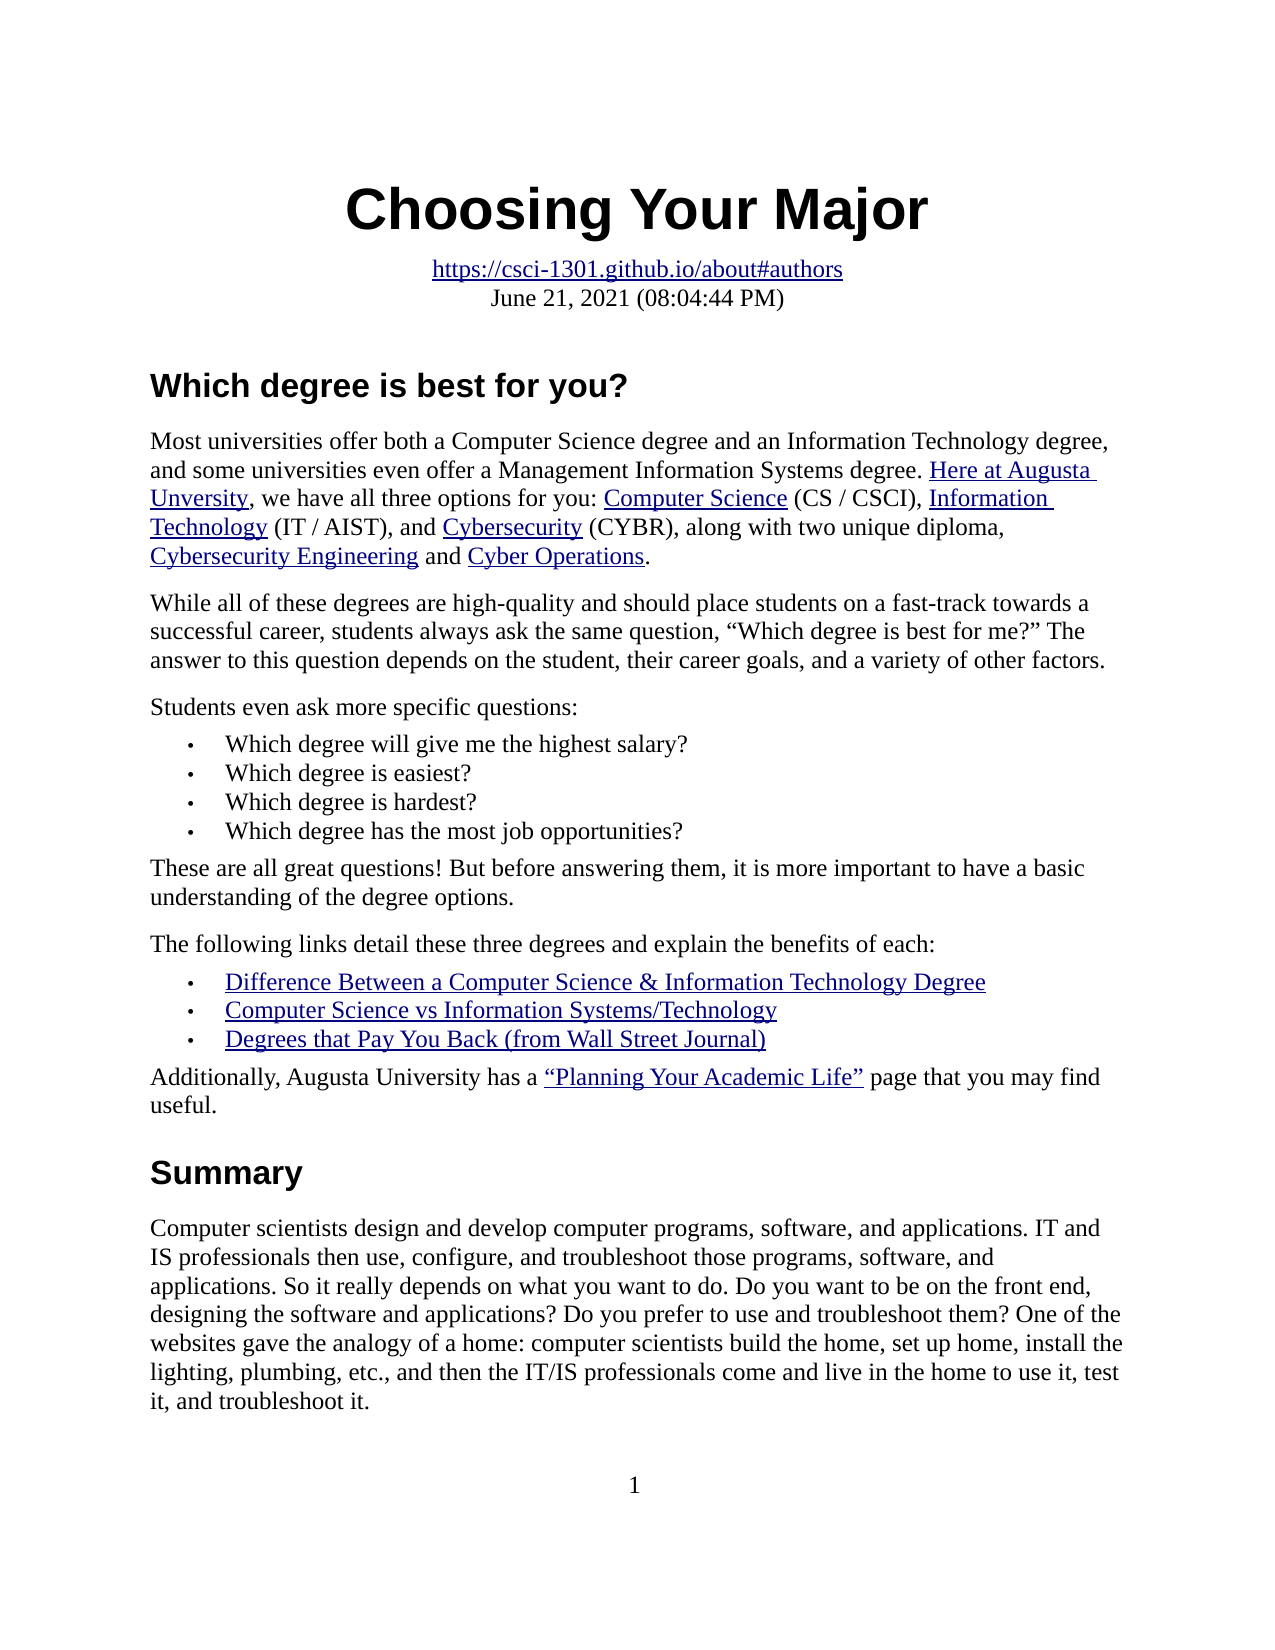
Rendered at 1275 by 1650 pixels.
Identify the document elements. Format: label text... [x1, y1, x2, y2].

text Additionally, Augusta University has a “Planning Your Academic Life” page that you may find useful. [150, 1062, 1125, 1119]
text The following links detail these three degrees and explain the benefits of each: [150, 929, 1125, 958]
title Choosing Your Major [150, 175, 1125, 242]
list Which degree is hardest? [187, 787, 1125, 816]
subtitle Summary [150, 1153, 1125, 1192]
text Computer scientists design and develop computer programs, software, and applications. IT and IS professionals then use, configure, and troubleshoot those programs, software, and applications. So it really depends on what you want to do. Do you want to be on the front end, designing the software and applications? Do you prefer to use and troubleshoot them? One of the websites gave the analogy of a home: computer scientists build the home, set up home, install the lighting, plumbing, etc., and then the IT/IS professionals come and live in the home to use it, test it, and troubleshoot it. [150, 1213, 1125, 1414]
list Which degree has the most job opportunities? [187, 816, 1125, 844]
list Computer Science vs Information Systems/Technology [187, 995, 1125, 1024]
list Difference Between a Computer Science & Information Technology Degree [187, 967, 1125, 995]
subtitle Which degree is best for you? [150, 366, 1125, 404]
text While all of these degrees are high-quality and should place students on a fast-track towards a successful career, students always ask the same question, “Which degree is best for me?” The answer to this question depends on the student, their career goals, and a variety of other factors. [150, 588, 1125, 674]
list Which degree will give me the highest salary? [187, 729, 1125, 758]
text Students even ask more specific questions: [150, 692, 1125, 721]
text https://csci-1301.github.io/about#authors [150, 254, 1125, 283]
list Degrees that Pay You Back (from Wall Street Journal) [187, 1024, 1125, 1053]
text June 21, 2021 (08:04:44 PM) [150, 283, 1125, 312]
list Which degree is easiest? [187, 758, 1125, 787]
text Most universities offer both a Computer Science degree and an Information Technology degree, and some universities even offer a Management Information Systems degree. Here at Augusta Unversity, we have all three options for you: Computer Science (CS / CSCI), Information Technology (IT / AIST), and Cybersecurity (CYBR), along with two unique diploma, Cybersecurity Engineering and Cyber Operations. [150, 426, 1125, 570]
text These are all great questions! But before answering them, it is more important to have a basic understanding of the degree options. [150, 853, 1125, 911]
